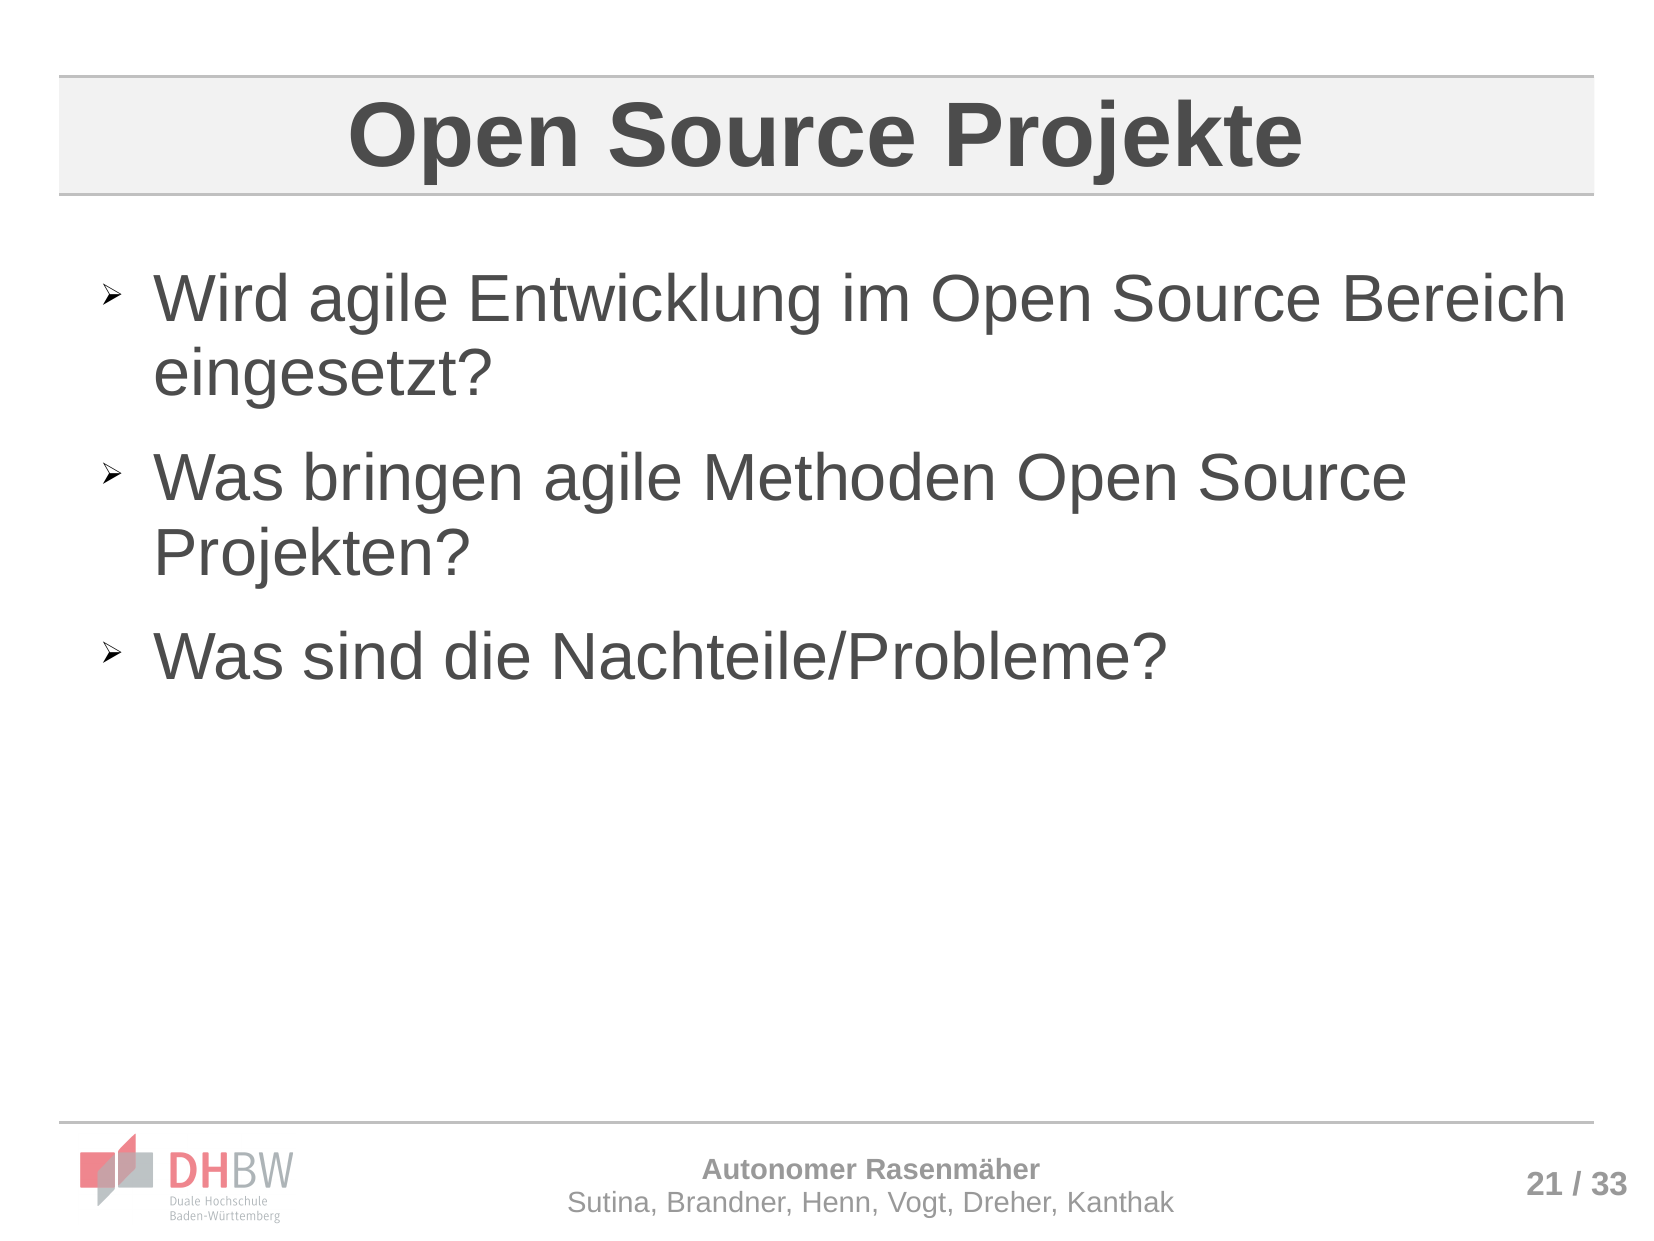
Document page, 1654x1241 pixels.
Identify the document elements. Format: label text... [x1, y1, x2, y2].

title Open Source Projekte [82, 31, 1571, 239]
picture [78, 1133, 296, 1225]
list Wird agile Entwicklung im Open Source Bereich eingesetzt? Was bringen agile Methoden Open Source Projekten? Was sind die Nachteile/Probleme? [82, 260, 1571, 1080]
